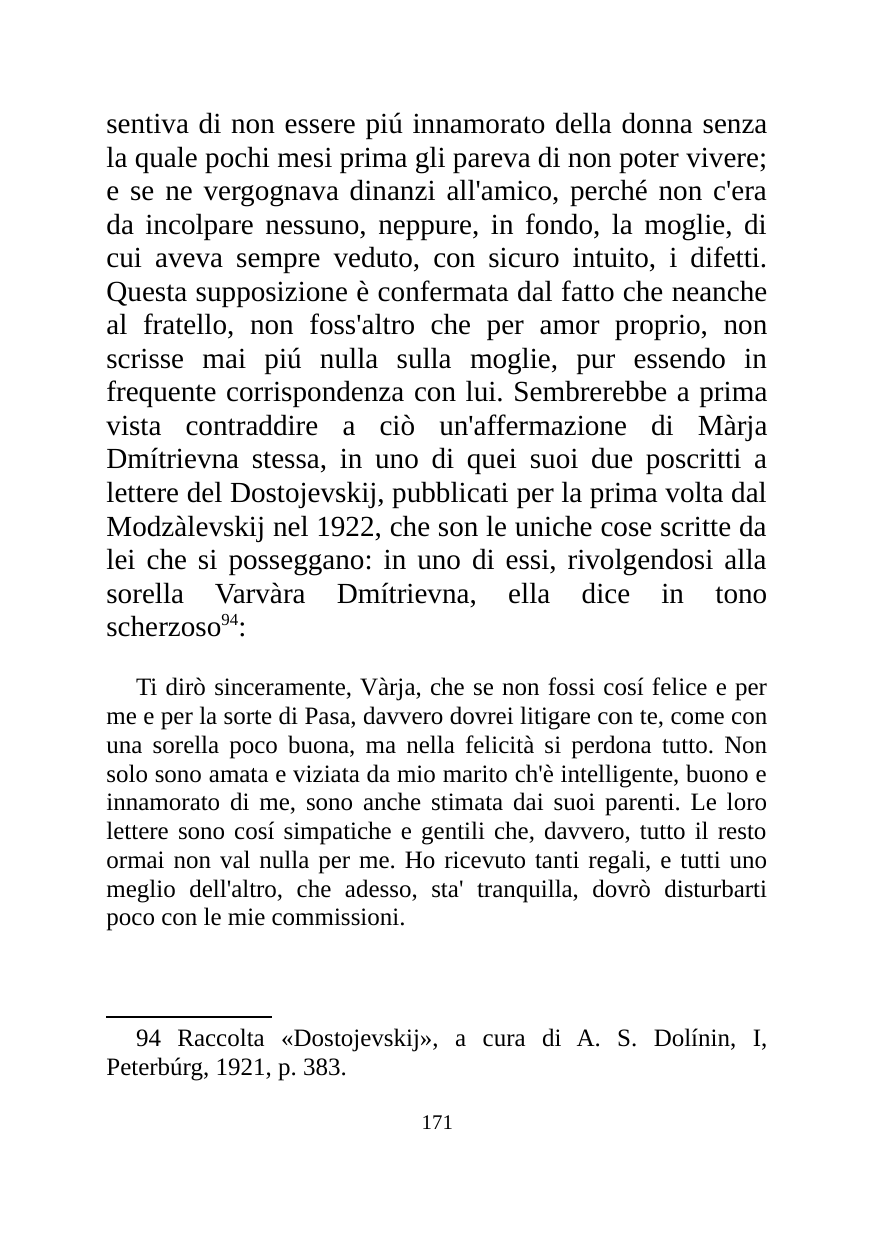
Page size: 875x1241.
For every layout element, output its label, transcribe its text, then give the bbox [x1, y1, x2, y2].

text sentiva di non essere piú innamorato della donna senza la quale pochi mesi prima gli pareva di non poter vivere; e se ne vergognava dinanzi all'amico, perché non c'era da incolpare nessuno, neppure, in fondo, la moglie, di cui aveva sempre veduto, con sicuro intuito, i difetti. Questa supposizione è confermata dal fatto che neanche al fratello, non foss'altro che per amor proprio, non scrisse mai piú nulla sulla moglie, pur essendo in frequente corrispondenza con lui. Sembrerebbe a prima vista contraddire a ciò un'affermazione di Màrja Dmítrievna stessa, in uno di quei suoi due poscritti a lettere del Dostojevskij, pubblicati per la prima volta dal Modzàlevskij nel 1922, che son le uniche cose scritte da lei che si posseggano: in uno di essi, rivolgendosi alla sorella Varvàra Dmítrievna, ella dice in tono scherzoso: [106, 106, 768, 643]
text Raccolta «Dostojevskij», a cura di A. S. Dolínin, I, Peterbúrg, 1921, p. 383. [106, 1023, 768, 1080]
text Ti dirò sinceramente, Vàrja, che se non fossi cosí felice e per me e per la sorte di Pasa, davvero dovrei litigare con te, come con una sorella poco buona, ma nella felicità si perdona tutto. Non solo sono amata e viziata da mio marito ch'è intelligente, buono e innamorato di me, sono anche stimata dai suoi parenti. Le loro lettere sono cosí simpatiche e gentili che, davvero, tutto il resto ormai non val nulla per me. Ho ricevuto tanti regali, e tutti uno meglio dell'altro, che adesso, sta' tranquilla, dovrò disturbarti poco con le mie commissioni. [106, 672, 768, 931]
